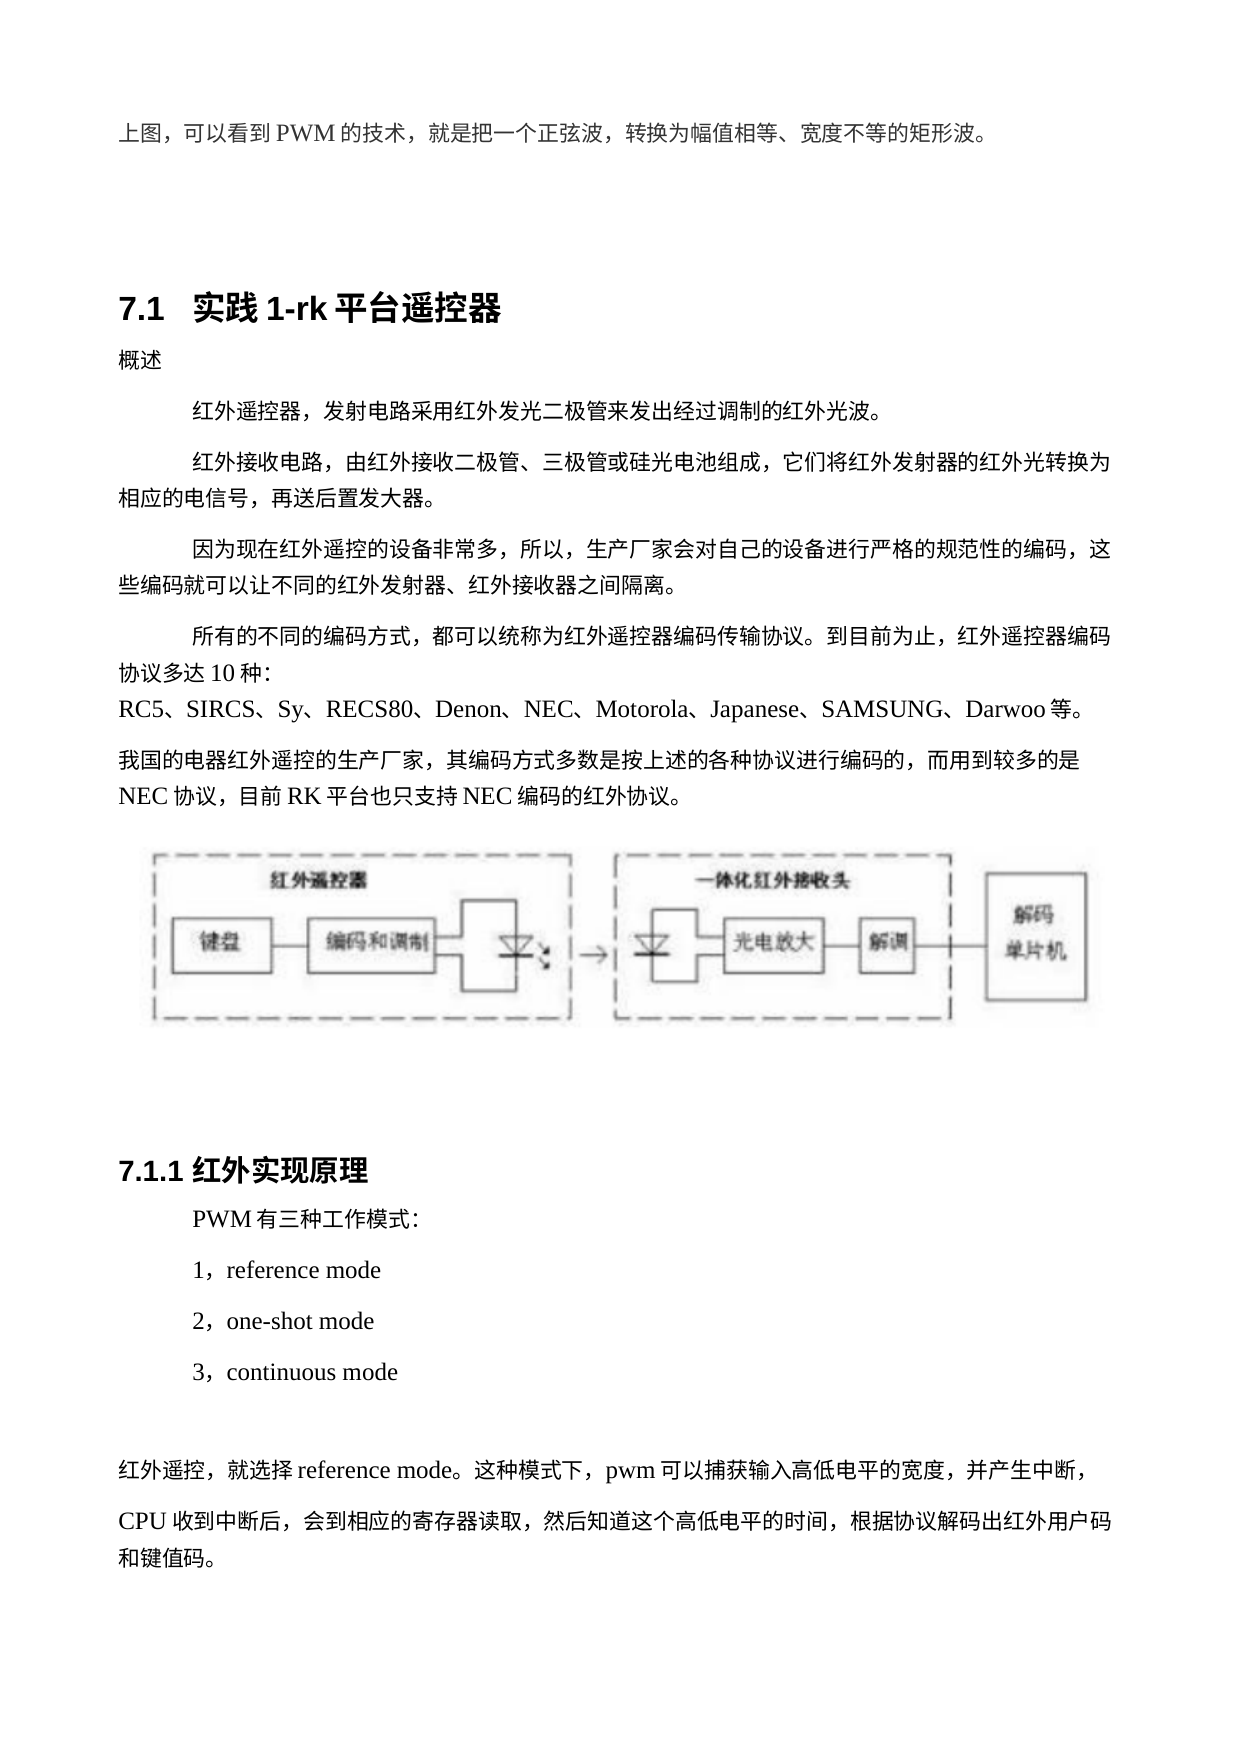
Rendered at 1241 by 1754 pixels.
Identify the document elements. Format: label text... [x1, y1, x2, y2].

text 2，one-shot mode [118, 1304, 1122, 1336]
text 红外遥控，就选择reference mode。这种模式下，pwm可以捕获输入高低电平的宽度，并产生中断， [118, 1453, 1122, 1485]
text 所有的不同的编码方式，都可以统称为红外遥控器编码传输协议。到目前为止，红外遥控器编码协议多达10种：RC5、SIRCS、Sy、RECS80、Denon、NEC、Motorola、Japanese、SAMSUNG、Darwoo等。 [118, 619, 1122, 724]
text 红外遥控器，发射电路采用红外发光二极管来发出经过调制的红外光波。 [118, 394, 1122, 425]
text 红外接收电路，由红外接收二极管、三极管或硅光电池组成，它们将红外发射器的红外光转换为相应的电信号，再送后置发大器。 [118, 445, 1122, 513]
text 我国的电器红外遥控的生产厂家，其编码方式多数是按上述的各种协议进行编码的，而用到较多的是NEC协议，目前RK平台也只支持NEC编码的红外协议。 [118, 743, 1122, 811]
text 概述 [118, 343, 1122, 374]
text 1，reference mode [118, 1253, 1122, 1284]
picture [118, 830, 1123, 1033]
text 上图，可以看到PWM的技术，就是把一个正弦波，转换为幅值相等、宽度不等的矩形波。 [118, 118, 1122, 147]
text CPU收到中断后，会到相应的寄存器读取，然后知道这个高低电平的时间，根据协议解码出红外用户码和键值码。 [118, 1504, 1122, 1572]
subtitle 7.1.1 红外实现原理 [118, 1147, 1122, 1189]
text PWM有三种工作模式： [118, 1202, 1122, 1234]
text 因为现在红外遥控的设备非常多，所以，生产厂家会对自己的设备进行严格的规范性的编码，这些编码就可以让不同的红外发射器、红外接收器之间隔离。 [118, 532, 1122, 600]
subtitle 7.1 实践1-rk平台遥控器 [118, 282, 1122, 330]
text 3，continuous mode [118, 1355, 1122, 1386]
